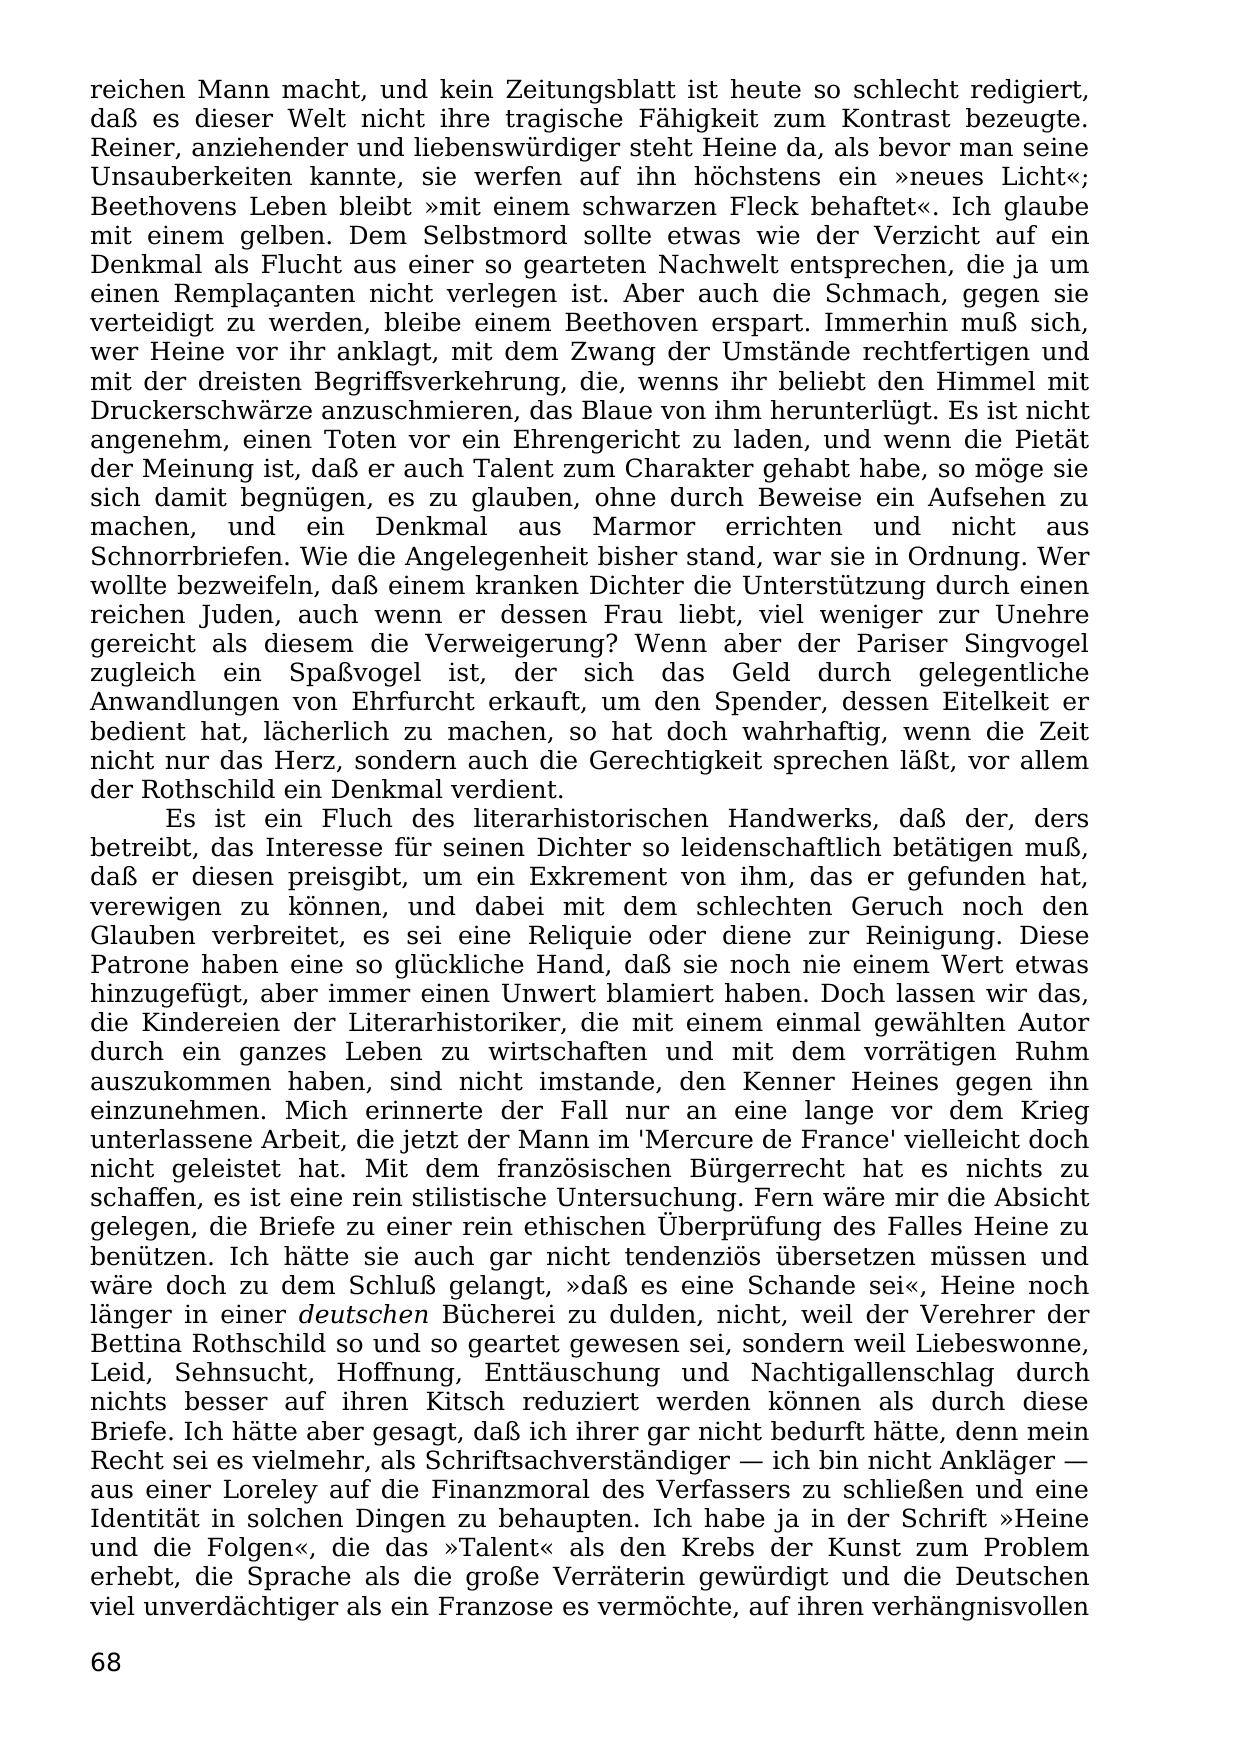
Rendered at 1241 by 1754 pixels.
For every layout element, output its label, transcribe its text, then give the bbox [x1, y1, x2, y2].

text reichen Mann macht, und kein Zeitungsblatt ist heute so schlecht redigiert, daß es dieser Welt nicht ihre tragische Fähigkeit zum Kontrast bezeugte. Reiner, anziehender und liebenswürdiger steht Heine da, als bevor man seine Unsauberkeiten kannte, sie werfen auf ihn höchstens ein »neues Licht«; Beethovens Leben bleibt »mit einem schwarzen Fleck behaftet«. Ich glaube mit einem gelben. Dem Selbstmord sollte etwas wie der Verzicht auf ein Denkmal als Flucht aus einer so gearteten Nachwelt entsprechen, die ja um einen Remplaçanten nicht verlegen ist. Aber auch die Schmach, gegen sie verteidigt zu werden, bleibe einem Beethoven erspart. Immerhin muß sich, wer Heine vor ihr anklagt, mit dem Zwang der Umstände rechtfertigen und mit der dreisten Begriffsverkehrung, die, wenns ihr beliebt den Himmel mit Druckerschwärze anzuschmieren, das Blaue von ihm herunterlügt. Es ist nicht angenehm, einen Toten vor ein Ehrengericht zu laden, und wenn die Pietät der Meinung ist, daß er auch Talent zum Charakter gehabt habe, so möge sie sich damit begnügen, es zu glauben, ohne durch Beweise ein Aufsehen zu machen, und ein Denkmal aus Marmor errichten und nicht aus Schnorrbriefen. Wie die Angelegenheit bisher stand, war sie in Ordnung. Wer wollte bezweifeln, daß einem kranken Dichter die Unterstützung durch einen reichen Juden, auch wenn er dessen Frau liebt, viel weniger zur Unehre gereicht als diesem die Verweigerung? Wenn aber der Pariser Singvogel zugleich ein Spaßvogel ist, der sich das Geld durch gelegentliche Anwandlungen von Ehrfurcht erkauft, um den Spender, dessen Eitelkeit er bedient hat, lächerlich zu machen, so hat doch wahrhaftig, wenn die Zeit nicht nur das Herz, sondern auch die Gerechtigkeit sprechen läßt, vor allem der Rothschild ein Denkmal verdient. [90, 75, 1091, 804]
text Es ist ein Fluch des literarhistorischen Handwerks, daß der, ders betreibt, das Interesse für seinen Dichter so leidenschaftlich betätigen muß, daß er diesen preisgibt, um ein Exkrement von ihm, das er gefunden hat, verewigen zu können, und dabei mit dem schlechten Geruch noch den Glauben verbreitet, es sei eine Reliquie oder diene zur Reinigung. Diese Patrone haben eine so glückliche Hand, daß sie noch nie einem Wert etwas hinzugefügt, aber immer einen Unwert blamiert haben. Doch lassen wir das, die Kindereien der Literarhistoriker, die mit einem einmal gewählten Autor durch ein ganzes Leben zu wirtschaften und mit dem vorrätigen Ruhm auszukommen haben, sind nicht imstande, den Kenner Heines gegen ihn einzunehmen. Mich erinnerte der Fall nur an eine lange vor dem Krieg unterlassene Arbeit, die jetzt der Mann im 'Mercure de France' vielleicht doch nicht geleistet hat. Mit dem französischen Bürgerrecht hat es nichts zu schaffen, es ist eine rein stilistische Untersuchung. Fern wäre mir die Absicht gelegen, die Briefe zu einer rein ethischen Überprüfung des Falles Heine zu benützen. Ich hätte sie auch gar nicht tendenziös übersetzen müssen und wäre doch zu dem Schluß gelangt, »daß es eine Schande sei«, Heine noch länger in einer deutschen Bücherei zu dulden, nicht, weil der Verehrer der Bettina Rothschild so und so geartet gewesen sei, sondern weil Liebeswonne, Leid, Sehnsucht, Hoffnung, Enttäuschung und Nachtigallenschlag durch nichts besser auf ihren Kitsch reduziert werden können als durch diese Briefe. Ich hätte aber gesagt, daß ich ihrer gar nicht bedurft hätte, denn mein Recht sei es vielmehr, als Schriftsachverständiger — ich bin nicht Ankläger — aus einer Loreley auf die Finanzmoral des Verfassers zu schließen und eine Identität in solchen Dingen zu behaupten. Ich habe ja in der Schrift »Heine und die Folgen«, die das »Talent« als den Krebs der Kunst zum Problem erhebt, die Sprache als die große Verräterin gewürdigt und die Deutschen viel unverdächtiger als ein Franzose es vermöchte, auf ihren verhängnisvollen [90, 804, 1091, 1621]
